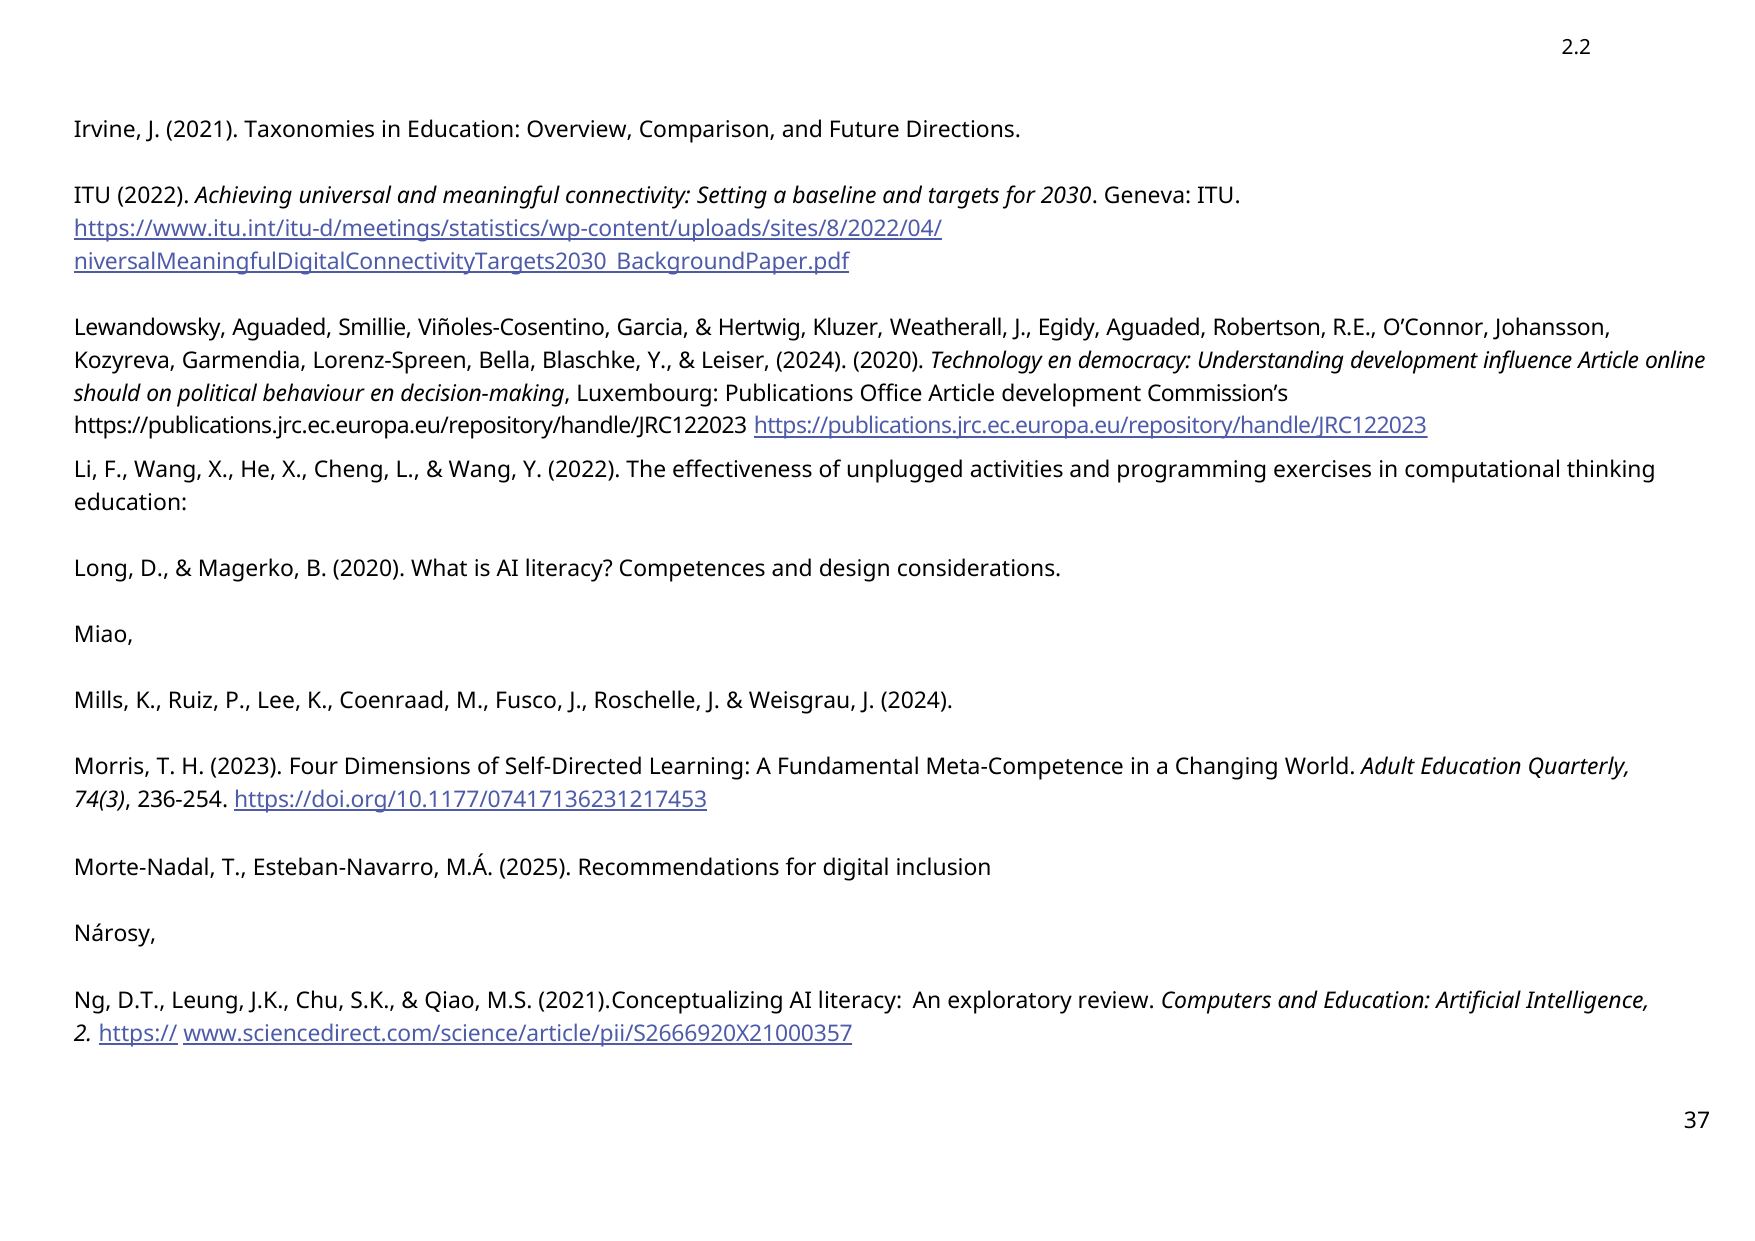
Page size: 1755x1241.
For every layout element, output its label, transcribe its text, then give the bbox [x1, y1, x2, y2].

text Miao, [74, 618, 1671, 649]
text Ng, D.T., Leung, J.K., Chu, S.K., & Qiao, M.S. (2021).Conceptualizing AI literacy: An exploratory review. Computers and Education: Artificial Intelligence, 2. https:// www.sciencedirect.com/science/article/pii/S2666920X21000357 [74, 984, 1656, 1048]
text Nárosy, [74, 917, 1599, 949]
text Li, F., Wang, X., He, X., Cheng, L., & Wang, Y. (2022). The effectiveness of unplugged activities and programming exercises in computational thinking education: [74, 453, 1671, 517]
text Mills, K., Ruiz, P., Lee, K., Coenraad, M., Fusco, J., Roschelle, J. & Weisgrau, J. (2024). [74, 684, 1654, 715]
text Irvine, J. (2021). Taxonomies in Education: Overview, Comparison, and Future Directions. [74, 113, 1710, 144]
text Lewandowsky, Aguaded, Smillie, Viñoles-Cosentino, Garcia, & Hertwig, Kluzer, Weatherall, J., Egidy, Aguaded, Robertson, R.E., O’Connor, Johansson, Kozyreva, Garmendia, Lorenz-Spreen, Bella, Blaschke, Y., & Leiser, (2024). (2020). Technology en democracy: Understanding development influence Article online should on political behaviour en decision-making, Luxembourg: Publications Office Article development Commission’s https://publications.jrc.ec.europa.eu/repository/handle/JRC122023 https://publications.jrc.ec.europa.eu/repository/handle/JRC122023 [74, 311, 1710, 441]
text Morte-Nadal, T., Esteban-Navarro, M.Á. (2025). Recommendations for digital inclusion [74, 851, 1671, 882]
text Long, D., & Magerko, B. (2020). What is AI literacy? Competences and design considerations. [74, 552, 1671, 583]
text Morris, T. H. (2023). Four Dimensions of Self-Directed Learning: A Fundamental Meta-Competence in a Changing World. Adult Education Quarterly, 74(3), 236-254. https://doi.org/10.1177/07417136231217453 [74, 750, 1646, 814]
text ITU (2022). Achieving universal and meaningful connectivity: Setting a baseline and targets for 2030. Geneva: ITU. https://www.itu.int/itu-d/meetings/statistics/wp-content/uploads/sites/8/2022/04/ niversalMeaningfulDigitalConnectivityTargets2030_BackgroundPaper.pdf [74, 179, 1590, 276]
